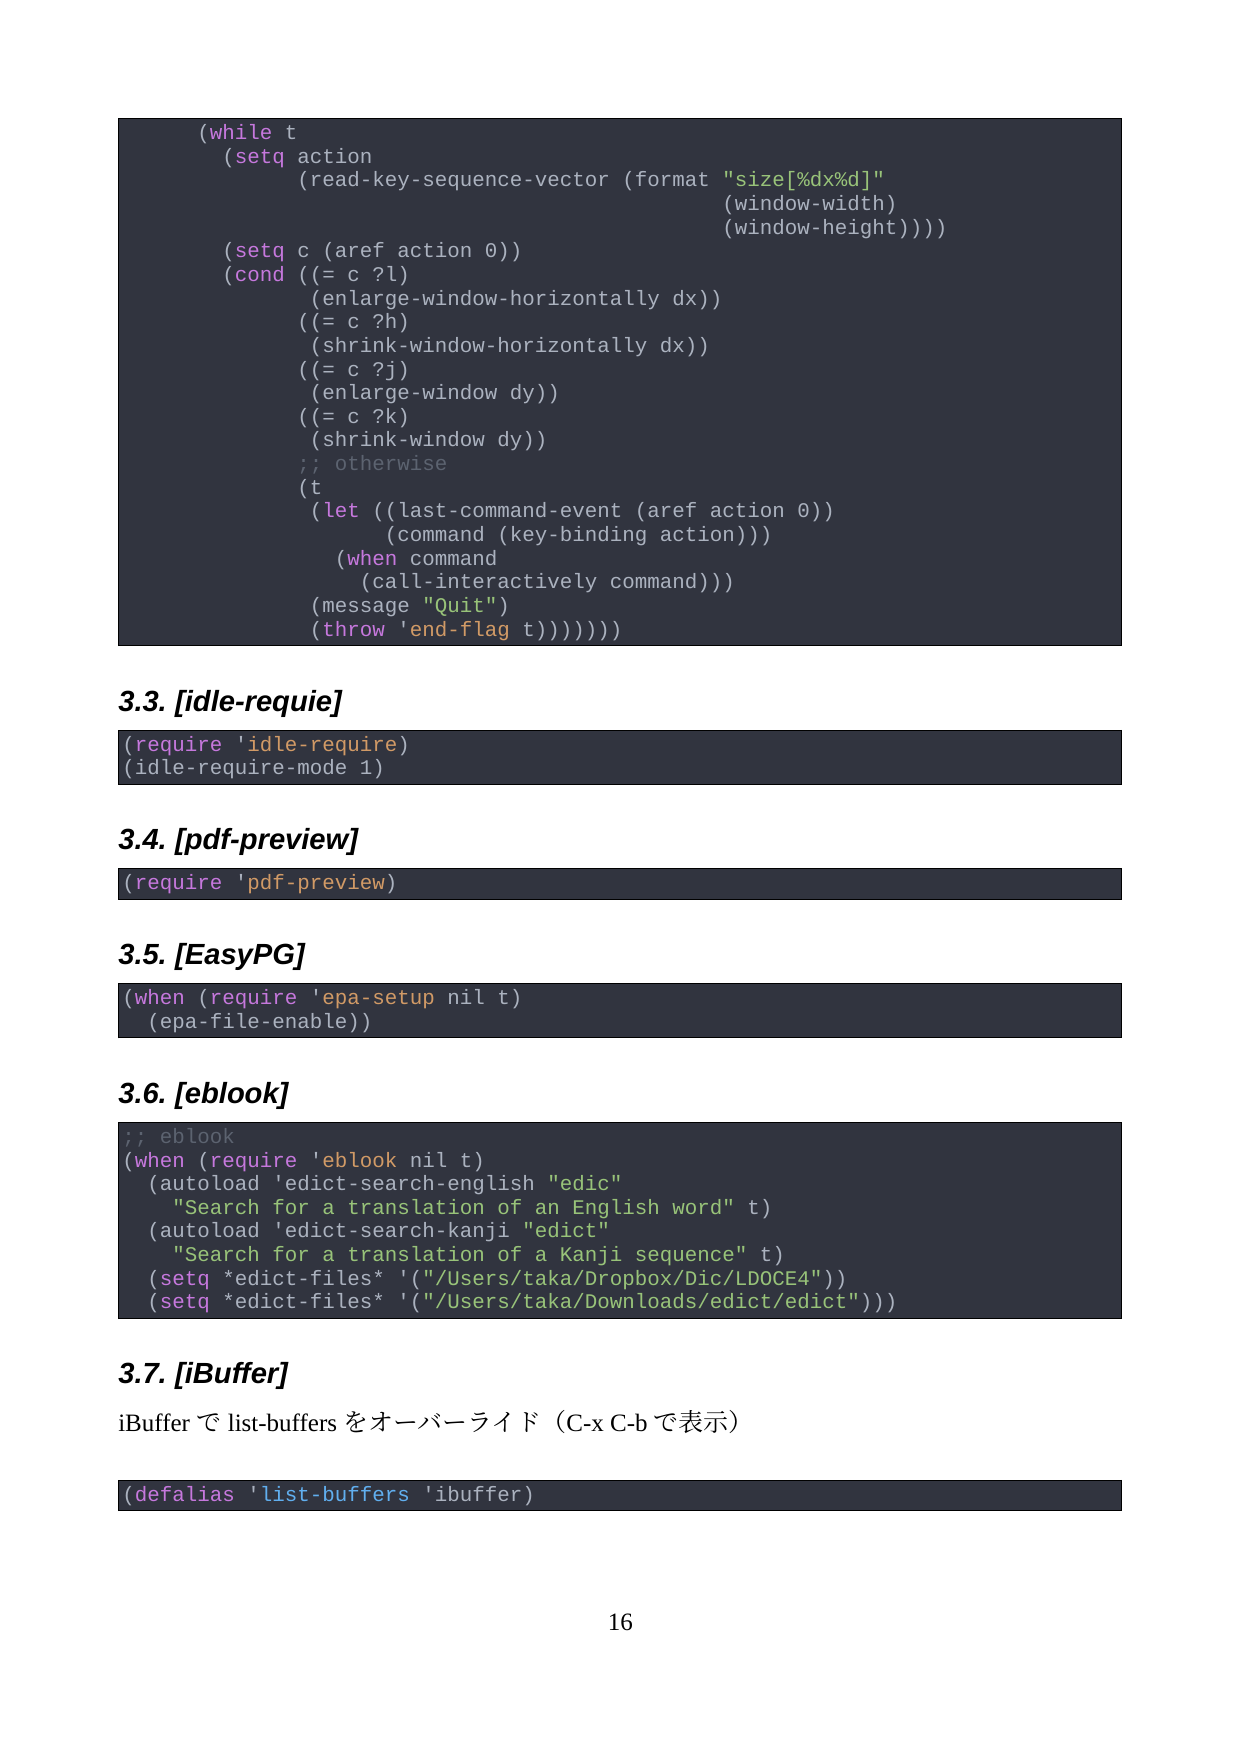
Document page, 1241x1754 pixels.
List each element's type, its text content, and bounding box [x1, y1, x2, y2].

text (message "Quit") [119, 591, 1121, 615]
subtitle [EasyPG] [118, 937, 1122, 971]
text "Search for a translation of a Kanji sequence" t) [119, 1240, 1121, 1264]
text (require 'idle-require) [119, 731, 1121, 753]
text iBuffer で list-buffers をオーバーライド（C-x C-b で表示） [118, 1402, 1122, 1467]
text (when (require 'epa-setup nil t) [119, 984, 1121, 1007]
text (when command [119, 544, 1121, 567]
text (cond ((= c ?l) [119, 260, 1121, 284]
text (shrink-window-horizontally dx)) [119, 331, 1121, 354]
text (window-width) [119, 189, 1121, 213]
text ((= c ?j) [119, 354, 1121, 378]
text (setq c (aref action 0)) [119, 236, 1121, 260]
text ((= c ?h) [119, 307, 1121, 331]
text ;; eblook [119, 1123, 1121, 1146]
text "Search for a translation of an English word" t) [119, 1193, 1121, 1217]
text (when (require 'eblook nil t) [119, 1146, 1121, 1169]
text ((= c ?k) [119, 402, 1121, 426]
text (setq action [119, 142, 1121, 165]
text (defalias 'list-buffers 'ibuffer) [119, 1481, 1121, 1510]
text (command (key-binding action))) [119, 520, 1121, 544]
subtitle [eblook] [118, 1076, 1122, 1109]
text (setq *edict-files* '("/Users/taka/Dropbox/Dic/LDOCE4")) [119, 1264, 1121, 1287]
text (autoload 'edict-search-kanji "edict" [119, 1217, 1121, 1240]
text (require 'pdf-preview) [119, 869, 1121, 899]
text (let ((last-command-event (aref action 0)) [119, 496, 1121, 520]
subtitle [iBuffer] [118, 1356, 1122, 1390]
text (call-interactively command))) [119, 567, 1121, 591]
text (window-height)))) [119, 213, 1121, 236]
text (enlarge-window-horizontally dx)) [119, 284, 1121, 307]
text (while t [119, 119, 1121, 142]
text (enlarge-window dy)) [119, 378, 1121, 402]
text (throw 'end-flag t))))))) [119, 615, 1121, 645]
text (autoload 'edict-search-english "edic" [119, 1169, 1121, 1193]
text ;; otherwise [119, 449, 1121, 473]
subtitle [idle-requie] [118, 684, 1122, 717]
text (t [119, 473, 1121, 496]
text (shrink-window dy)) [119, 426, 1121, 449]
text (idle-require-mode 1) [119, 753, 1121, 784]
text (setq *edict-files* '("/Users/taka/Downloads/edict/edict"))) [119, 1287, 1121, 1318]
text (epa-file-enable)) [119, 1007, 1121, 1037]
subtitle [pdf-preview] [118, 822, 1122, 856]
text (read-key-sequence-vector (format "size[%dx%d]" [119, 165, 1121, 189]
